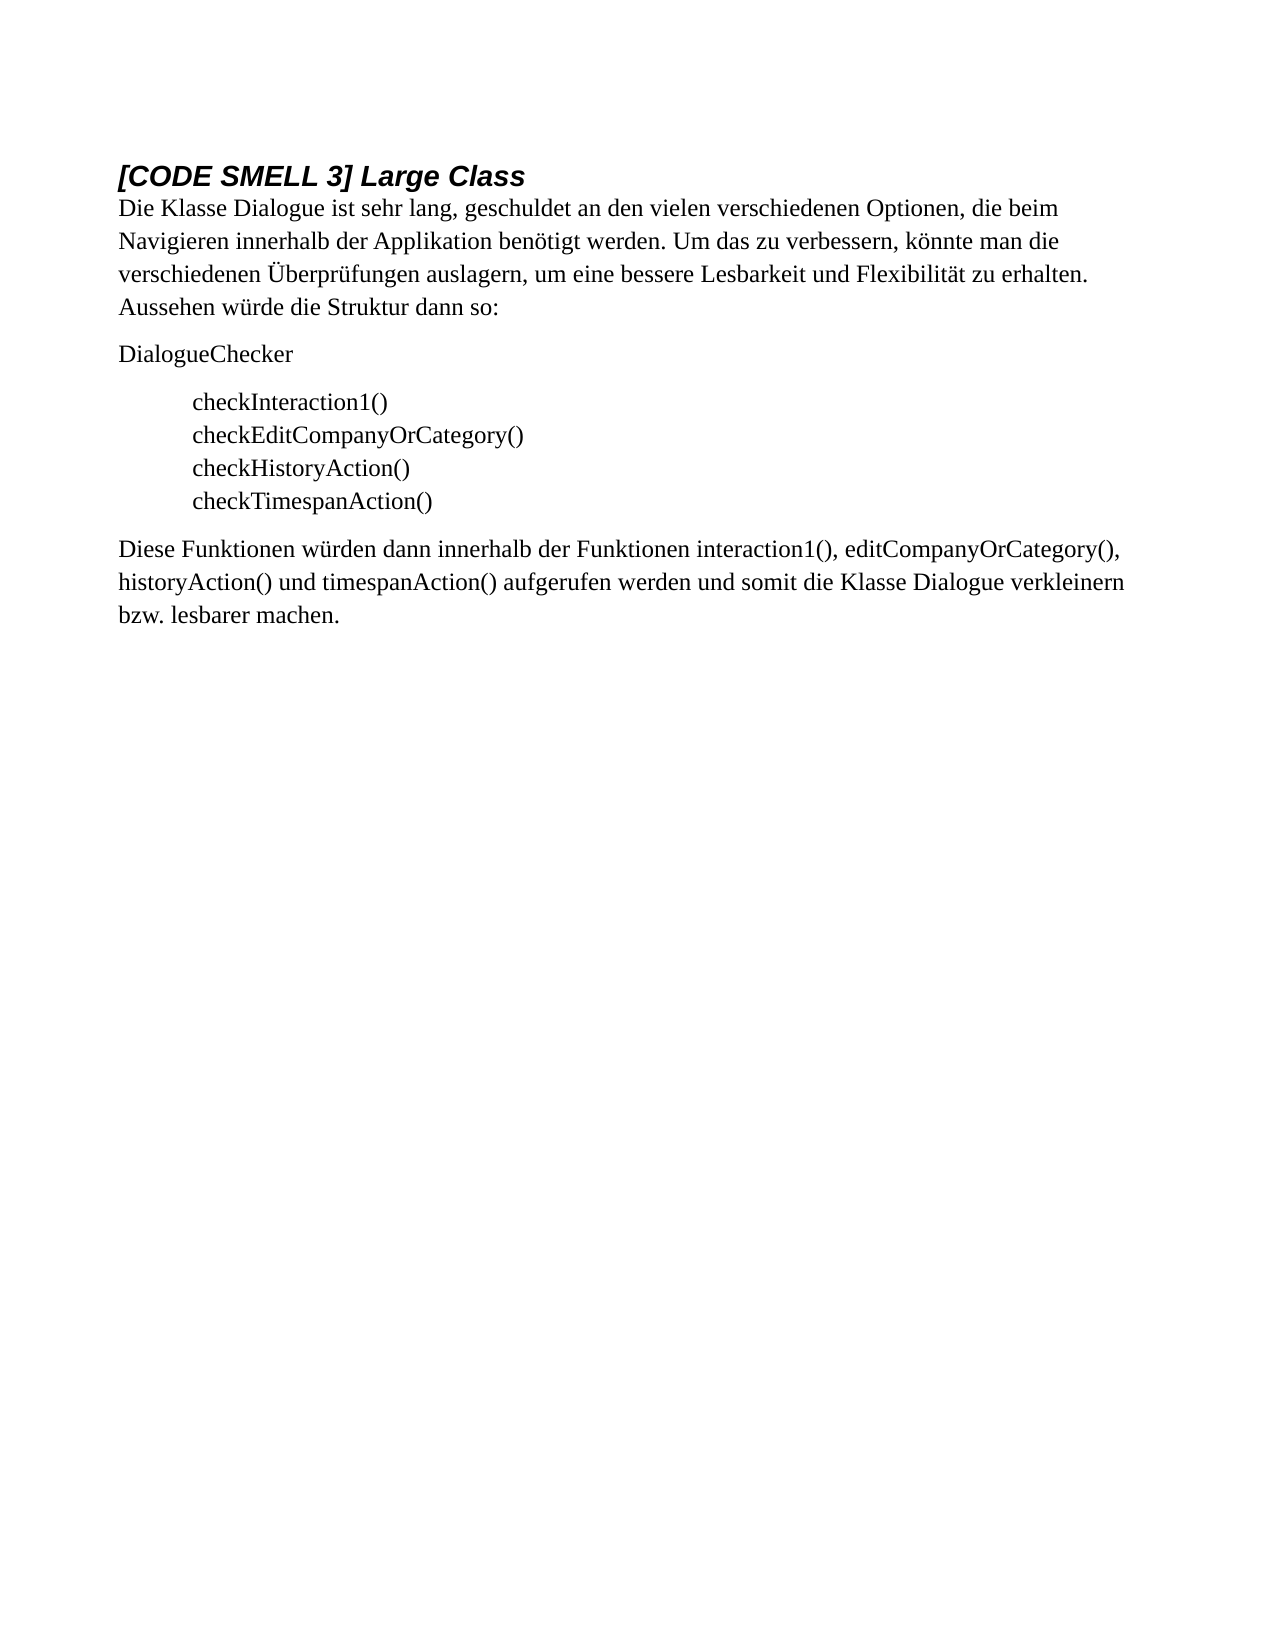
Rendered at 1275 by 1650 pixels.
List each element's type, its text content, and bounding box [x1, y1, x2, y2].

text Die Klasse Dialogue ist sehr lang, geschuldet an den vielen verschiedenen Optionen, die beim Navigieren innerhalb der Applikation benötigt werden. Um das zu verbessern, könnte man die verschiedenen Überprüfungen auslagern, um eine bessere Lesbarkeit und Flexibilität zu erhalten. Aussehen würde die Struktur dann so: [118, 193, 1157, 321]
text Diese Funktionen würden dann innerhalb der Funktionen interaction1(), editCompanyOrCategory(), historyAction() und timespanAction() aufgerufen werden und somit die Klasse Dialogue verkleinern bzw. lesbarer machen. [118, 534, 1157, 629]
text checkInteraction1() checkEditCompanyOrCategory() checkHistoryAction() checkTimespanAction() [192, 387, 1157, 515]
text DialogueChecker [118, 339, 1157, 368]
subtitle [CODE SMELL 3] Large Class [118, 159, 1157, 193]
